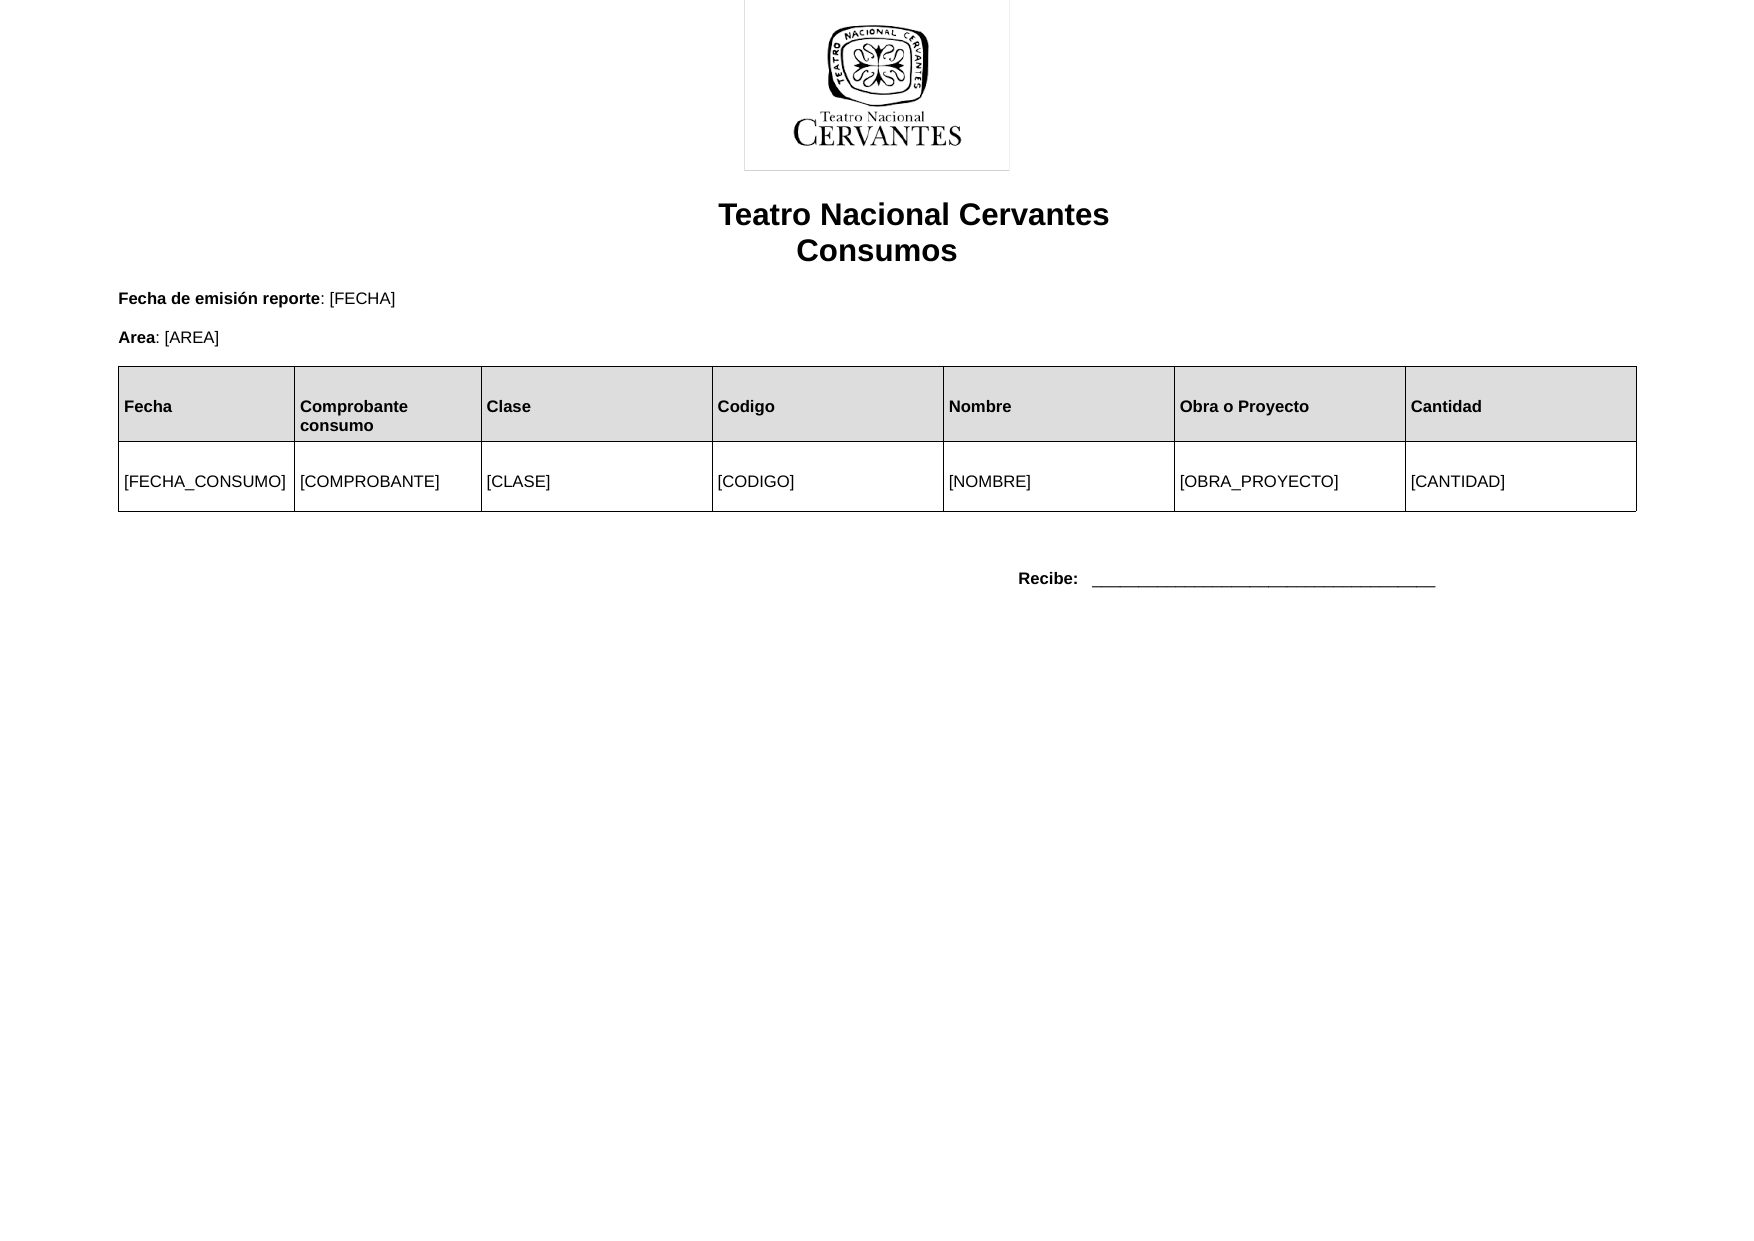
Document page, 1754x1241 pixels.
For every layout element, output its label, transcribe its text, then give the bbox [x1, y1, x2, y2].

table_header Fecha [119, 367, 294, 441]
table_header Cantidad [1406, 367, 1636, 441]
table_header Comprobante consumo [295, 367, 481, 441]
table_cell [FECHA_CONSUMO] [119, 442, 294, 511]
picture [744, 0, 1010, 171]
table_header Nombre [944, 367, 1174, 441]
table_cell [CODIGO] [713, 442, 943, 511]
table_header Obra o Proyecto [1175, 367, 1405, 441]
table_header Codigo [713, 367, 943, 441]
text Teatro Nacional Cervantes [118, 196, 1636, 232]
text Fecha de emisión reporte: [FECHA] [118, 289, 1636, 308]
table_cell [CLASE] [482, 442, 712, 511]
text Area: [AREA] [118, 327, 1636, 347]
table_cell [NOMBRE] [944, 442, 1174, 511]
table_header Clase [482, 367, 712, 441]
text Recibe: _____________________________________ [118, 568, 1636, 588]
table_cell [OBRA_PROYECTO] [1175, 442, 1405, 511]
table_cell [COMPROBANTE] [295, 442, 481, 511]
table_cell [CANTIDAD] [1406, 442, 1636, 511]
text Consumos [118, 232, 1636, 268]
